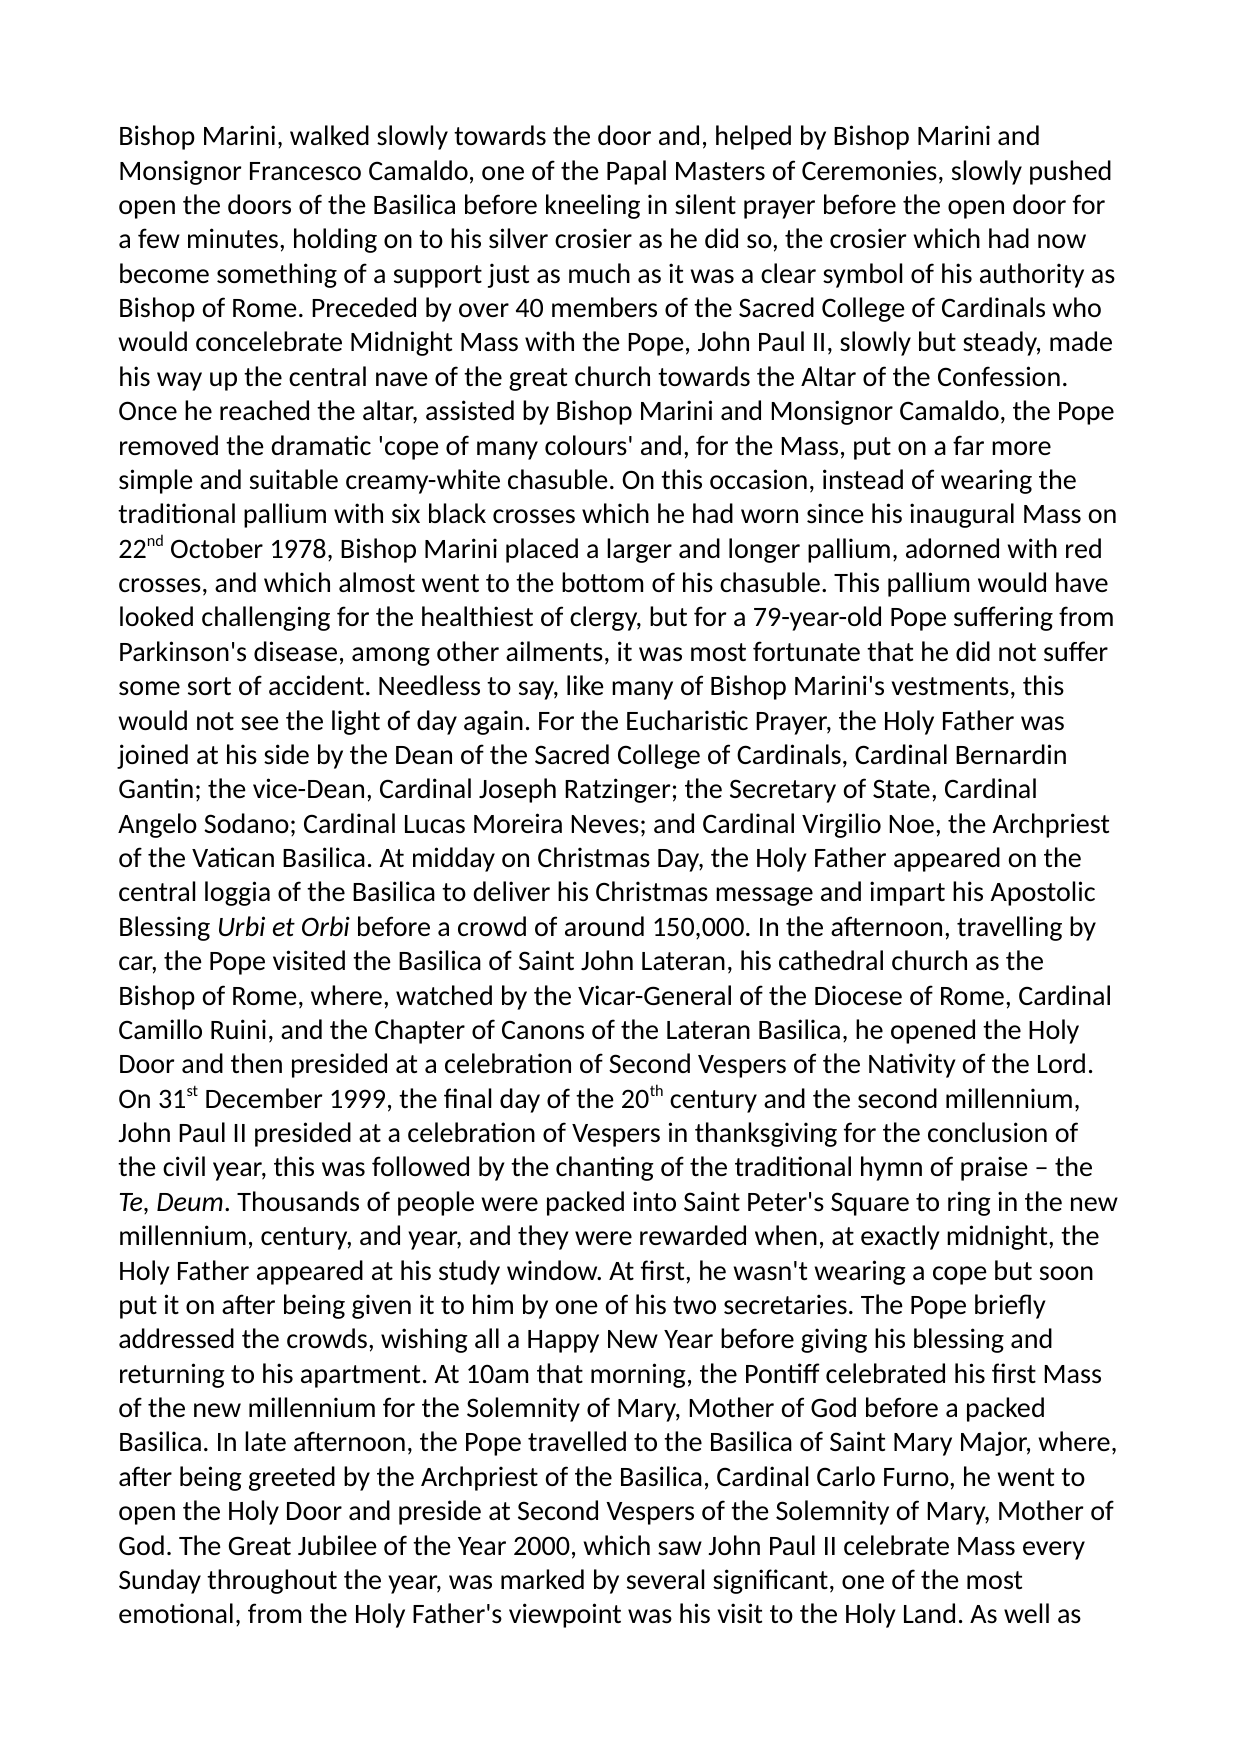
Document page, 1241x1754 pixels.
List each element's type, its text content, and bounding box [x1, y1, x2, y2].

text Bishop Marini, walked slowly towards the door and, helped by Bishop Marini and Monsignor Francesco Camaldo, one of the Papal Masters of Ceremonies, slowly pushed open the doors of the Basilica before kneeling in silent prayer before the open door for a few minutes, holding on to his silver crosier as he did so, the crosier which had now become something of a support just as much as it was a clear symbol of his authority as Bishop of Rome. Preceded by over 40 members of the Sacred College of Cardinals who would concelebrate Midnight Mass with the Pope, John Paul II, slowly but steady, made his way up the central nave of the great church towards the Altar of the Confession. Once he reached the altar, assisted by Bishop Marini and Monsignor Camaldo, the Pope removed the dramatic 'cope of many colours' and, for the Mass, put on a far more simple and suitable creamy-white chasuble. On this occasion, instead of wearing the traditional pallium with six black crosses which he had worn since his inaugural Mass on 22nd October 1978, Bishop Marini placed a larger and longer pallium, adorned with red crosses, and which almost went to the bottom of his chasuble. This pallium would have looked challenging for the healthiest of clergy, but for a 79-year-old Pope suffering from Parkinson's disease, among other ailments, it was most fortunate that he did not suffer some sort of accident. Needless to say, like many of Bishop Marini's vestments, this would not see the light of day again. For the Eucharistic Prayer, the Holy Father was joined at his side by the Dean of the Sacred College of Cardinals, Cardinal Bernardin Gantin; the vice-Dean, Cardinal Joseph Ratzinger; the Secretary of State, Cardinal Angelo Sodano; Cardinal Lucas Moreira Neves; and Cardinal Virgilio Noe, the Archpriest of the Vatican Basilica. At midday on Christmas Day, the Holy Father appeared on the central loggia of the Basilica to deliver his Christmas message and impart his Apostolic Blessing Urbi et Orbi before a crowd of around 150,000. In the afternoon, travelling by car, the Pope visited the Basilica of Saint John Lateran, his cathedral church as the Bishop of Rome, where, watched by the Vicar-General of the Diocese of Rome, Cardinal Camillo Ruini, and the Chapter of Canons of the Lateran Basilica, he opened the Holy Door and then presided at a celebration of Second Vespers of the Nativity of the Lord. On 31st December 1999, the final day of the 20th century and the second millennium, John Paul II presided at a celebration of Vespers in thanksgiving for the conclusion of the civil year, this was followed by the chanting of the traditional hymn of praise – the Te, Deum. Thousands of people were packed into Saint Peter's Square to ring in the new millennium, century, and year, and they were rewarded when, at exactly midnight, the Holy Father appeared at his study window. At first, he wasn't wearing a cope but soon put it on after being given it to him by one of his two secretaries. The Pope briefly addressed the crowds, wishing all a Happy New Year before giving his blessing and returning to his apartment. At 10am that morning, the Pontiff celebrated his first Mass of the new millennium for the Solemnity of Mary, Mother of God before a packed Basilica. In late afternoon, the Pope travelled to the Basilica of Saint Mary Major, where, after being greeted by the Archpriest of the Basilica, Cardinal Carlo Furno, he went to open the Holy Door and preside at Second Vespers of the Solemnity of Mary, Mother of God. The Great Jubilee of the Year 2000, which saw John Paul II celebrate Mass every Sunday throughout the year, was marked by several significant, one of the most emotional, from the Holy Father's viewpoint was his visit to the Holy Land. As well as [118, 118, 1122, 1631]
